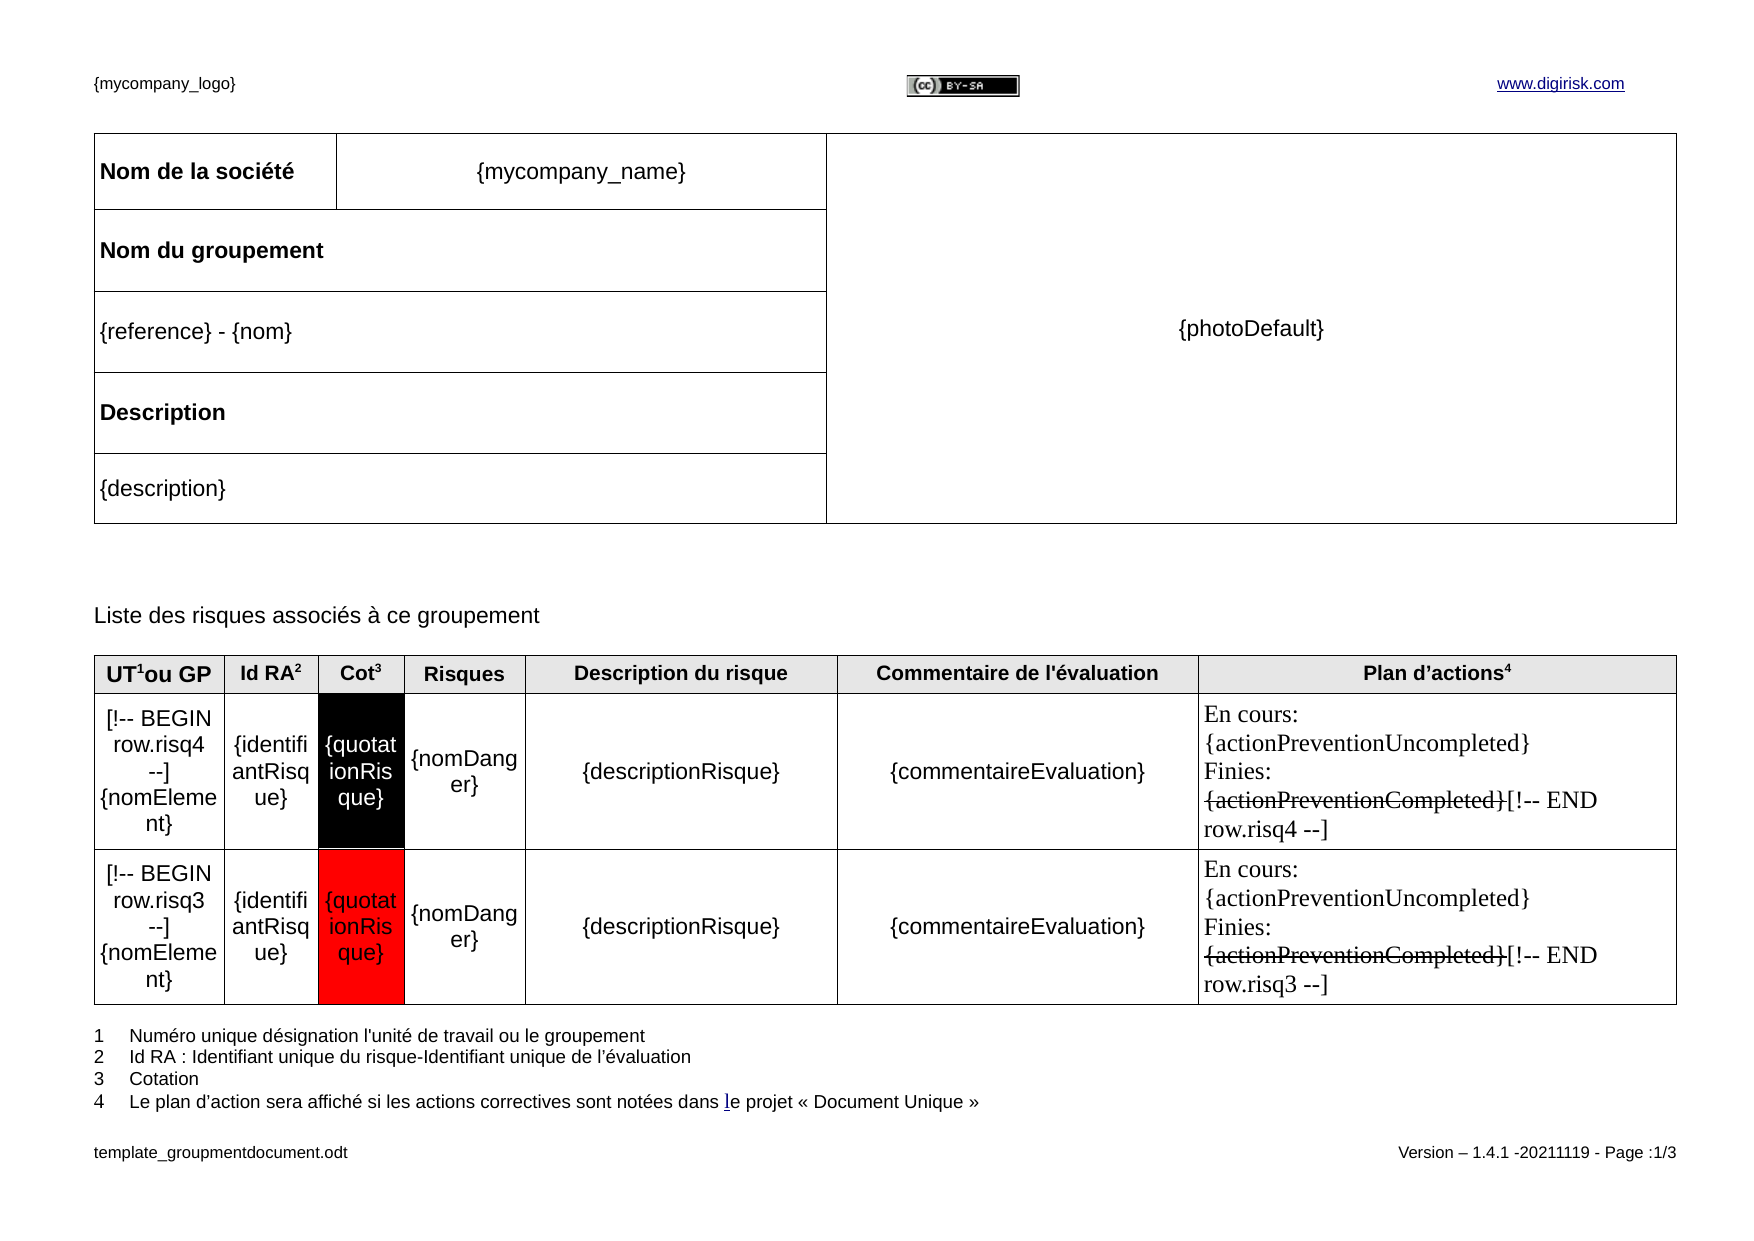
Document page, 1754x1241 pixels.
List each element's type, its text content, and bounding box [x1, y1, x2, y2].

table_header Description du risque [526, 656, 837, 693]
table_cell {description} [95, 454, 826, 523]
table_cell En cours: {actionPreventionUncompleted} Finies: {actionPreventionCompleted}[!-- END row.risq3 --] [1199, 850, 1676, 1004]
picture [906, 75, 1020, 97]
table_cell [!-- BEGIN row.risq4 --]{nomElement} [95, 694, 224, 848]
table_header Commentaire de l'évaluation [838, 656, 1198, 693]
table_cell En cours: {actionPreventionUncompleted} Finies: {actionPreventionCompleted}[!-- END row.risq4 --] [1199, 694, 1676, 848]
table_cell {reference} - {nom} [95, 292, 826, 372]
table_header Risques [405, 656, 525, 693]
table_cell {commentaireEvaluation} [838, 850, 1198, 1004]
table_cell {identifiantRisque} [225, 850, 318, 1004]
table_header {mycompany_name} [337, 134, 826, 209]
table_cell {commentaireEvaluation} [838, 694, 1198, 848]
table_cell {identifiantRisque} [225, 694, 318, 848]
table_cell Description [95, 373, 826, 453]
table_cell {nomDanger} [405, 694, 525, 848]
table_header Cot [319, 656, 404, 693]
text Liste des risques associés à ce groupement [94, 602, 1676, 629]
table_header Plan d’actions [1199, 656, 1676, 693]
table_header UTou GP [95, 656, 224, 693]
table_cell {nomDanger} [405, 850, 525, 1004]
table_header Nom de la société [95, 134, 336, 209]
table_cell {quotationRisque} [319, 694, 404, 848]
table_cell [!-- BEGIN row.risq3 --]{nomElement} [95, 850, 224, 1004]
table_cell {quotationRisque} [319, 850, 404, 1004]
table_header Id RA [225, 656, 318, 693]
table_cell Nom du groupement [95, 210, 826, 291]
table_header {photoDefault} [827, 134, 1676, 523]
table_cell {descriptionRisque} [526, 850, 837, 1004]
table_cell {descriptionRisque} [526, 694, 837, 848]
